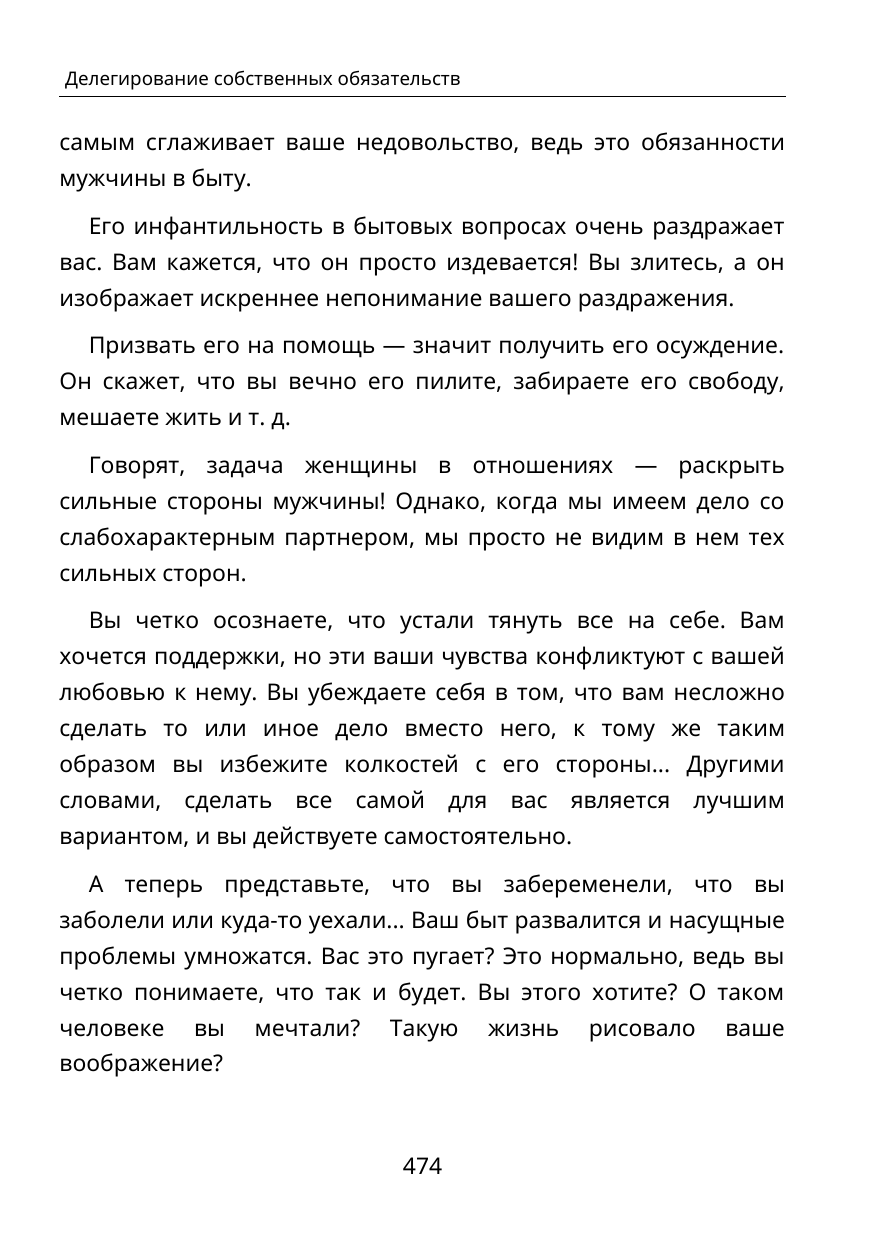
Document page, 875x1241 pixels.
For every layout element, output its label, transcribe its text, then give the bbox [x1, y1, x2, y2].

text Призвать его на помощь — значит получить его осуждение. Он скажет, что вы вечно его пилите, забираете его свободу, мешаете жить и т. д. [59, 329, 786, 432]
text А теперь представьте, что вы забеременели, что вы заболели или куда-то уехали... Ваш быт развалится и насущные проблемы умножатся. Вас это пугает? Это нормально, ведь вы четко понимаете, что так и будет. Вы этого хотите? О таком человеке вы мечтали? Такую жизнь рисовало ваше воображение? [59, 868, 786, 1079]
text Вы четко осознаете, что устали тянуть все на себе. Вам хочется поддержки, но эти ваши чувства конфликтуют с вашей любовью к нему. Вы убеждаете себя в том, что вам несложно сделать то или иное дело вместо него, к тому же таким образом вы избежите колкостей с его стороны... Другими словами, сделать все самой для вас является лучшим вариантом, и вы действуете самостоятельно. [59, 604, 786, 851]
text самым сглаживает ваше недовольство, ведь это обязанности мужчины в быту. [59, 126, 786, 193]
text Его инфантильность в бытовых вопросах очень раздражает вас. Вам кажется, что он просто издевается! Вы злитесь, а он изображает искреннее непонимание вашего раздражения. [59, 210, 786, 313]
text Говорят, задача женщины в отношениях — раскрыть сильные стороны мужчины! Однако, когда мы имеем дело со слабохарактерным партнером, мы просто не видим в нем тех сильных сторон. [59, 449, 786, 588]
